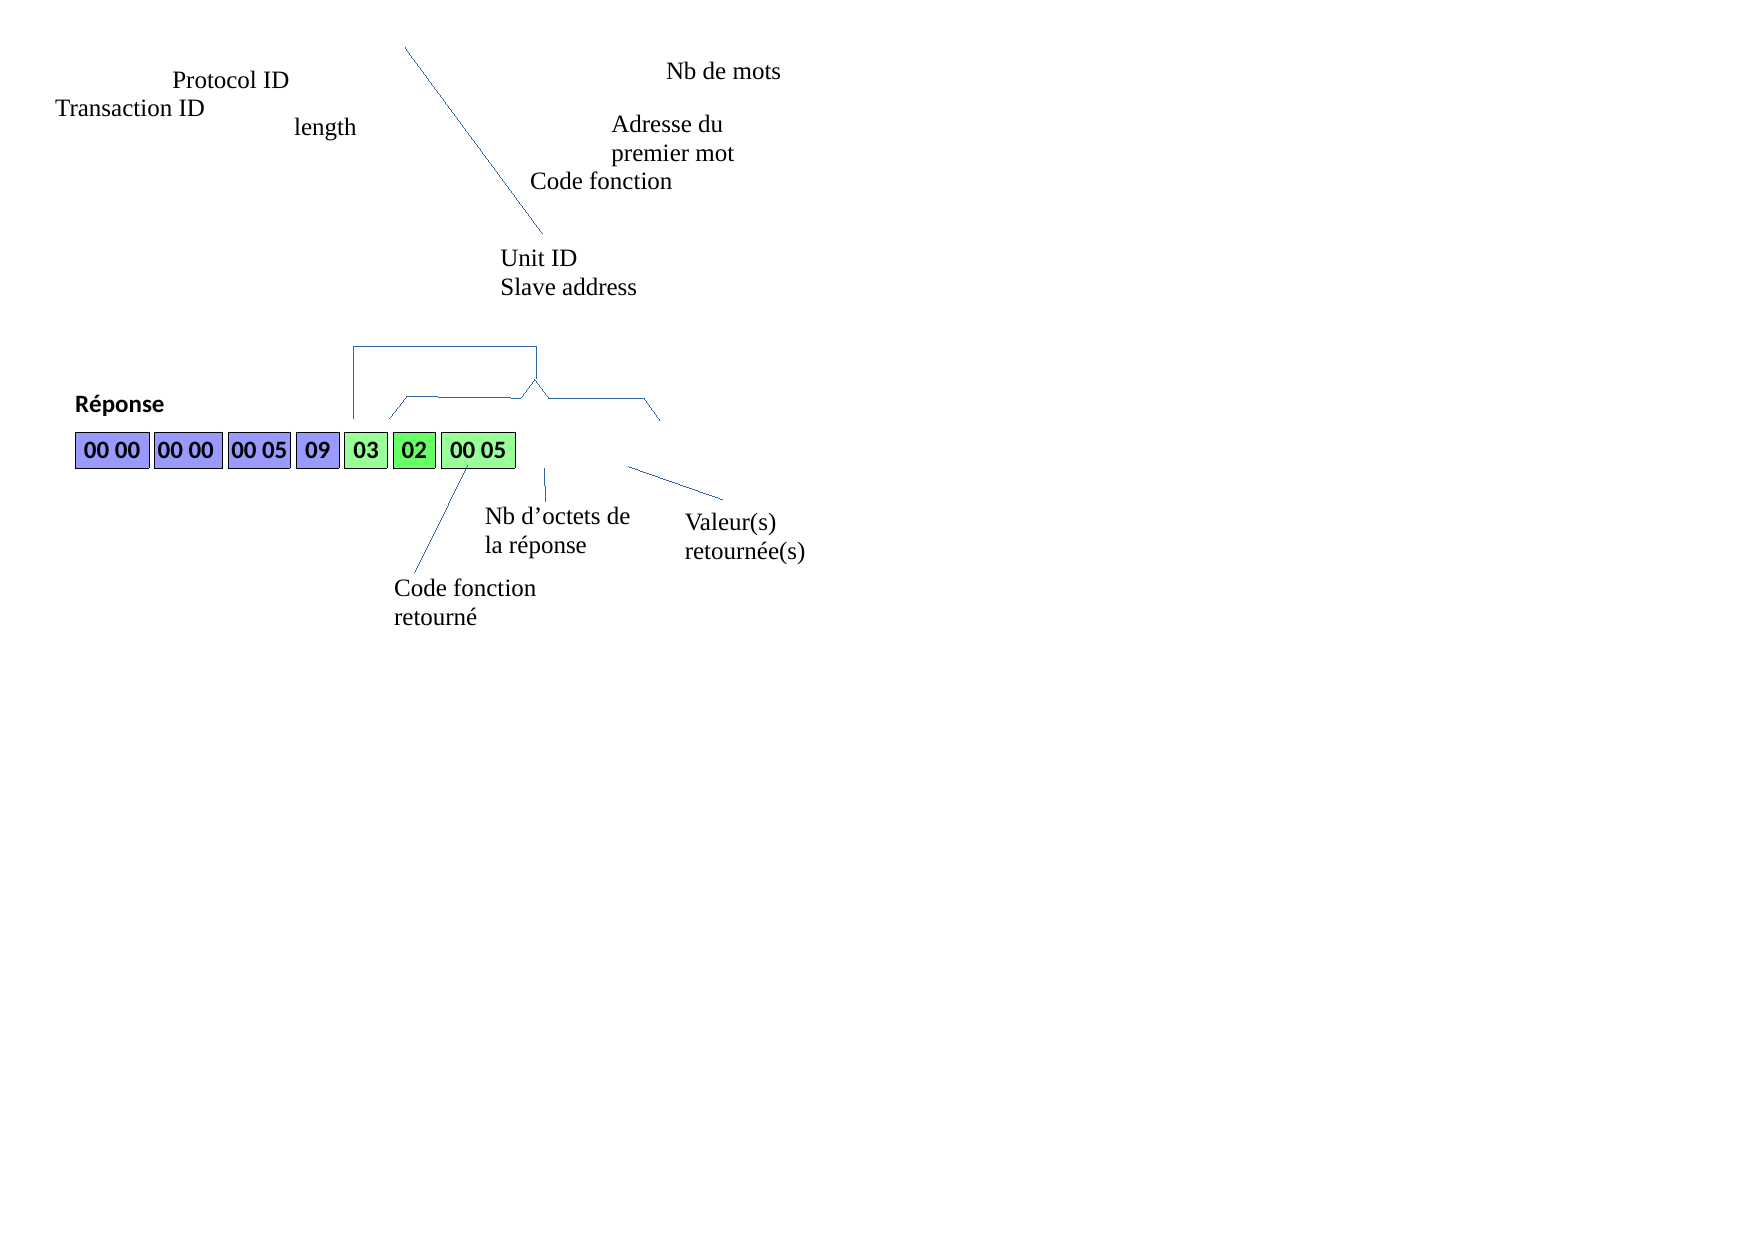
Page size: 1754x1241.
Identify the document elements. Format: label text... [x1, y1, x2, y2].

text Réponse [75, 388, 353, 419]
text 02 [394, 433, 435, 468]
text 00 00 [155, 433, 222, 468]
text [354, 388, 809, 419]
text [516, 432, 809, 468]
text 09 [297, 433, 339, 468]
text 03 [345, 433, 387, 468]
text 00 05 [229, 433, 290, 468]
text 00 05 [442, 433, 515, 468]
text 00 00 [76, 433, 149, 468]
